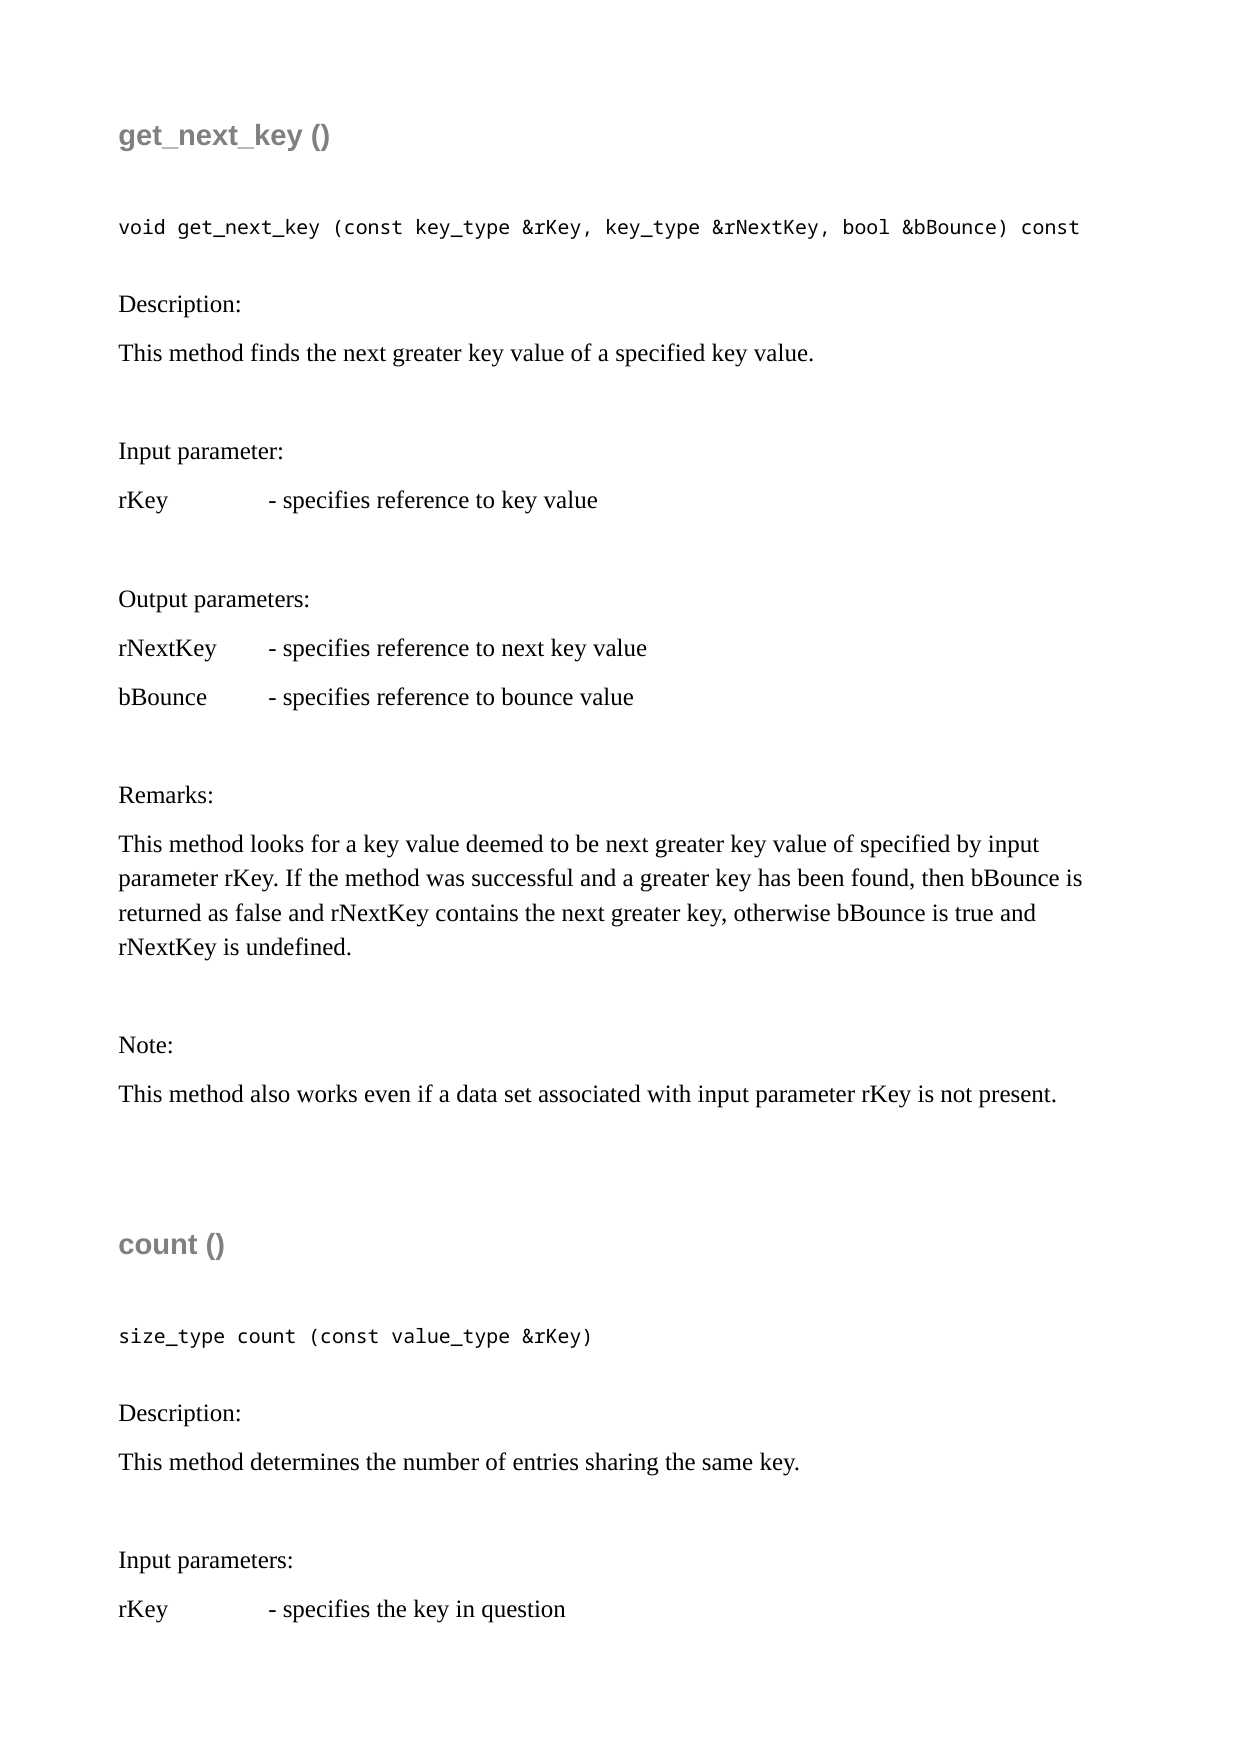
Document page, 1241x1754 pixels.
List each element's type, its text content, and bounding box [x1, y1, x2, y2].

text void get_next_key (const key_type &rKey, key_type &rNextKey, bool &bBounce) const [118, 213, 1122, 240]
text Note: [118, 1031, 1122, 1059]
text This method finds the next greater key value of a specified key value. [118, 338, 1122, 367]
text Description: [118, 289, 1122, 318]
text bBounce - specifies reference to bounce value [118, 682, 1122, 711]
subtitle get_next_key () [118, 118, 1122, 152]
text rKey - specifies the key in question [118, 1594, 1122, 1623]
text Remarks: [118, 780, 1122, 809]
text This method also works even if a data set associated with input parameter rKey is not present. [118, 1079, 1122, 1108]
text Output parameters: [118, 584, 1122, 612]
text This method looks for a key value deemed to be next greater key value of specified by input parameter rKey. If the method was successful and a greater key has been found, then bBounce is returned as false and rNextKey contains the next greater key, otherwise bBounce is true and rNextKey is undefined. [118, 829, 1122, 961]
text Description: [118, 1398, 1122, 1427]
text size_type count (const value_type &rKey) [118, 1322, 1122, 1349]
text This method determines the number of entries sharing the same key. [118, 1447, 1122, 1476]
subtitle count () [118, 1227, 1122, 1260]
text Input parameters: [118, 1545, 1122, 1574]
text rNextKey - specifies reference to next key value [118, 633, 1122, 661]
text Input parameter: [118, 436, 1122, 465]
text rKey - specifies reference to key value [118, 486, 1122, 514]
